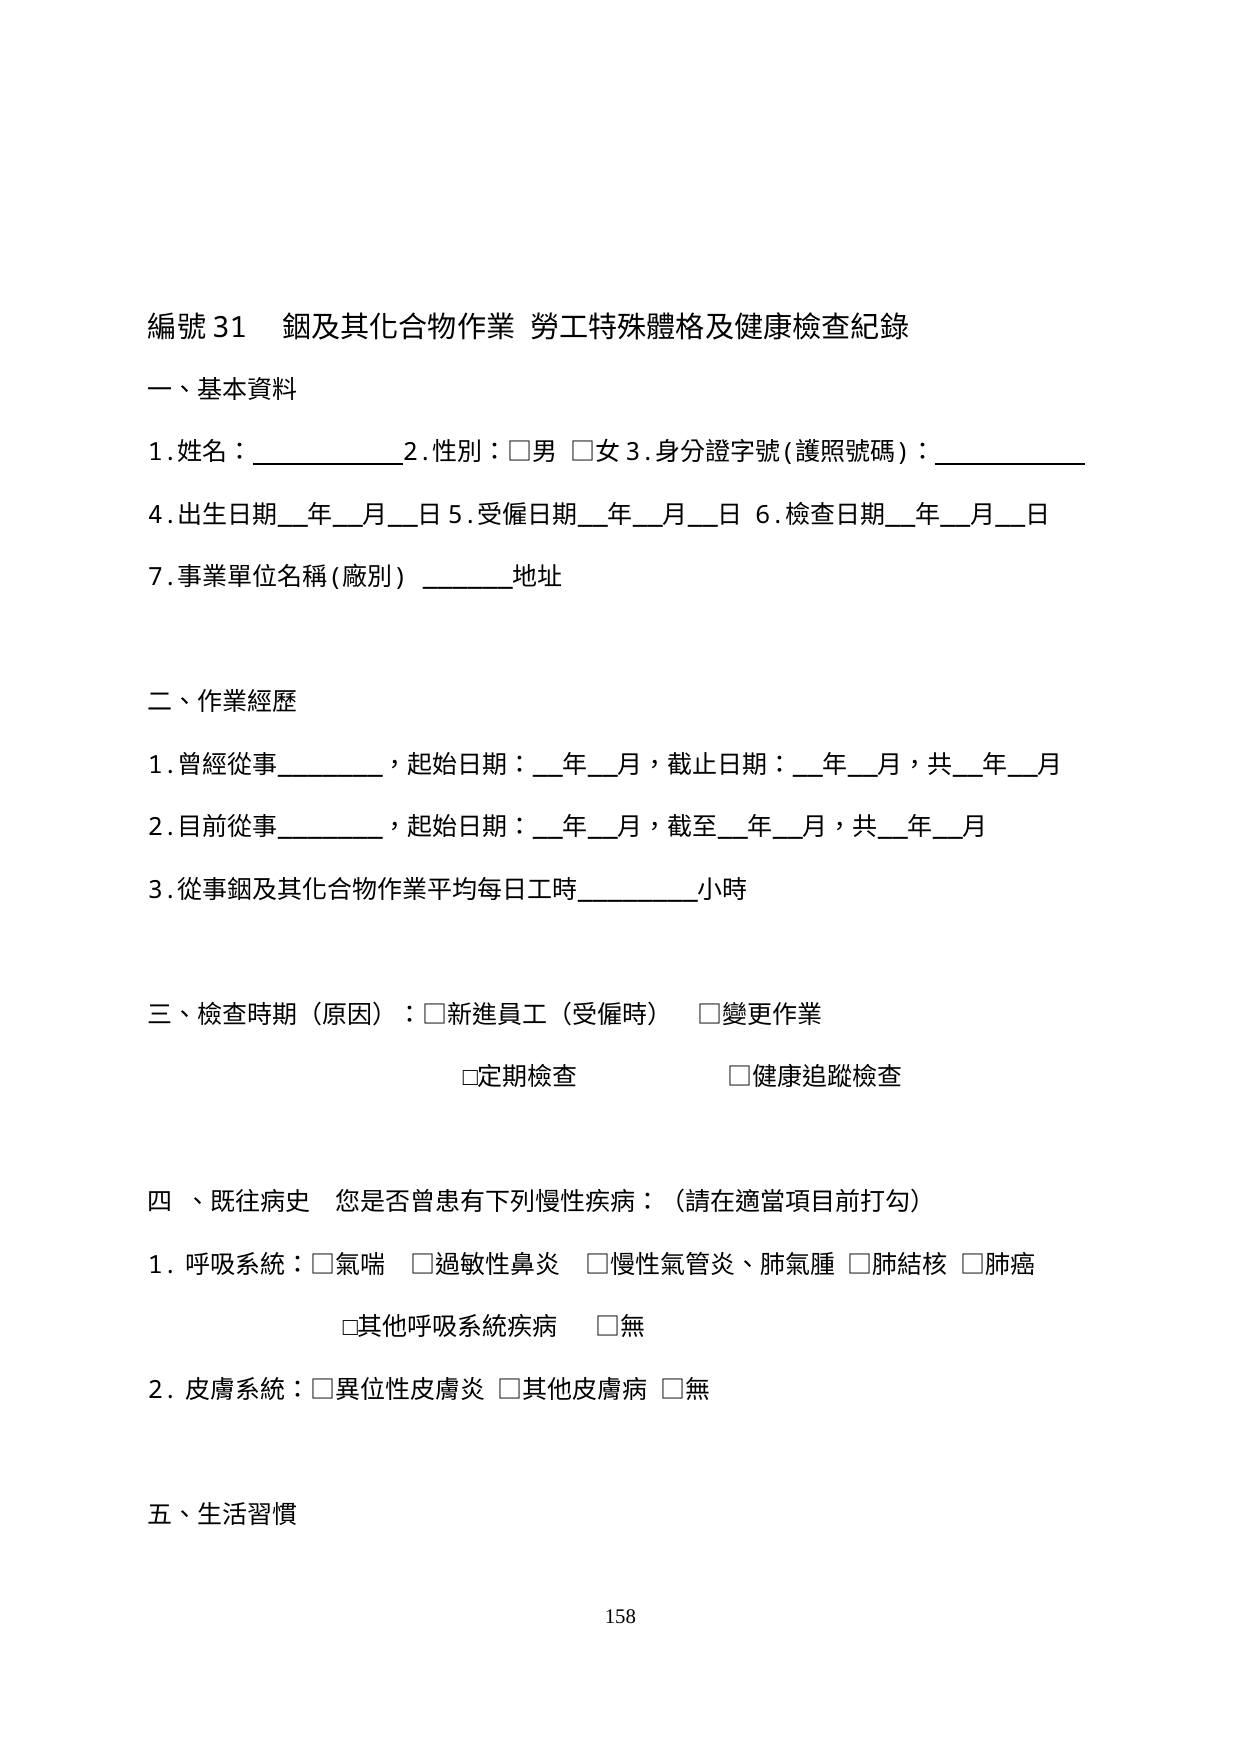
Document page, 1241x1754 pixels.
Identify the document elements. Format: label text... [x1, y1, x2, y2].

list 皮膚系統：□異位性皮膚炎 □其他皮膚病 □無 [148, 1346, 1092, 1408]
text 2.目前從事_______，起始日期：__年__月，截至__年__月，共__年__月 [148, 783, 1092, 846]
list 呼吸系統：□氣喘 □過敏性鼻炎 □慢性氣管炎、肺氣腫 □肺結核 □肺癌 [148, 1221, 1092, 1283]
text 3.從事銦及其化合物作業平均每日工時________小時 [148, 846, 1092, 908]
text □定期檢查 □健康追蹤檢查 [148, 1033, 1092, 1096]
text 1.曾經從事_______，起始日期：__年__月，截止日期：__年__月，共__年__月 [148, 721, 1092, 783]
text 1.姓名： 2.性別：□男 □女3.身分證字號(護照號碼)： [148, 408, 1092, 471]
text 三、檢查時期（原因）：□新進員工（受僱時） □變更作業 [148, 971, 1092, 1033]
text 7.事業單位名稱(廠別) ______地址 [148, 533, 1092, 596]
text □其他呼吸系統疾病 □無 [148, 1283, 1092, 1346]
text 4.出生日期__年__月__日5.受僱日期__年__月__日 6.檢查日期__年__月__日 [148, 471, 1092, 533]
text 四 、既往病史 您是否曾患有下列慢性疾病：（請在適當項目前打勾） [148, 1158, 1092, 1221]
subtitle 編號31 銦及其化合物作業 勞工特殊體格及健康檢查紀錄 [148, 283, 1092, 346]
text 二、作業經歷 [148, 658, 1092, 721]
text 五、生活習慣 [148, 1471, 1092, 1533]
text 一、基本資料 [148, 346, 1092, 408]
